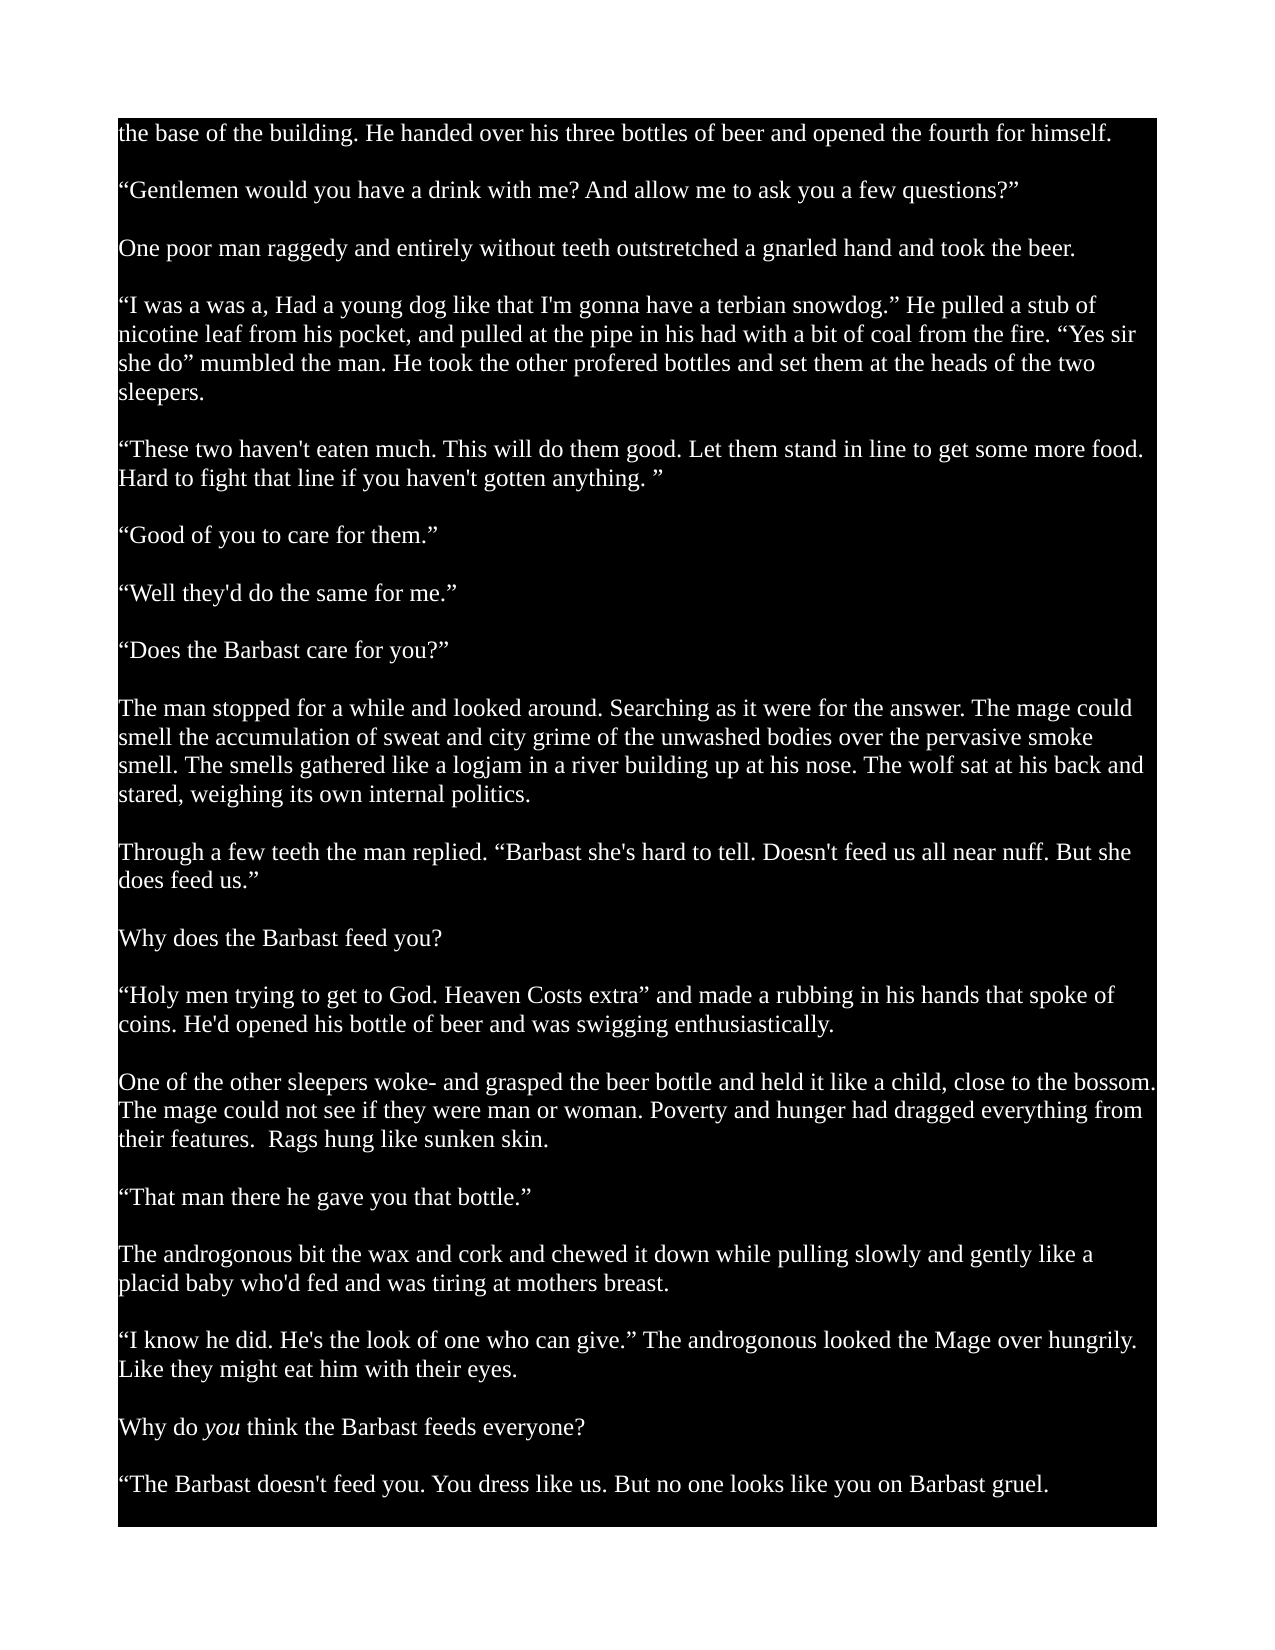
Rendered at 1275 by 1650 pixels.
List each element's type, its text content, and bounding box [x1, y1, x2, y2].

text One of the other sleepers woke- and grasped the beer bottle and held it like a child, close to the bossom. The mage could not see if they were man or woman. Poverty and hunger had dragged everything from their features. Rags hung like sunken skin. “That man there he gave you that bottle.” The androgonous bit the wax and cork and chewed it down while pulling slowly and gently like a placid baby who'd fed and was tiring at mothers breast. “I know he did. He's the look of one who can give.” The androgonous looked the Mage over hungrily. Like they might eat him with their eyes. Why do you think the Barbast feeds everyone? “The Barbast doesn't feed you. You dress like us. But no one looks like you on Barbast gruel. [118, 1067, 1157, 1527]
text the base of the building. He handed over his three bottles of beer and opened the fourth for himself. “Gentlemen would you have a drink with me? And allow me to ask you a few questions?” One poor man raggedy and entirely without teeth outstretched a gnarled hand and took the beer. “I was a was a, Had a young dog like that I'm gonna have a terbian snowdog.” He pulled a stub of nicotine leaf from his pocket, and pulled at the pipe in his had with a bit of coal from the fire. “Yes sir she do” mumbled the man. He took the other profered bottles and set them at the heads of the two sleepers. “These two haven't eaten much. This will do them good. Let them stand in line to get some more food. Hard to fight that line if you haven't gotten anything. ” “Good of you to care for them.” “Well they'd do the same for me.” “Does the Barbast care for you?” [118, 118, 1157, 664]
text The man stopped for a while and looked around. Searching as it were for the answer. The mage could smell the accumulation of sweat and city grime of the unwashed bodies over the pervasive smoke smell. The smells gathered like a logjam in a river building up at his nose. The wolf sat at his back and stared, weighing its own internal politics. Through a few teeth the man replied. “Barbast she's hard to tell. Doesn't feed us all near nuff. But she does feed us.” Why does the Barbast feed you? “Holy men trying to get to God. Heaven Costs extra” and made a rubbing in his hands that spoke of coins. He'd opened his bottle of beer and was swigging enthusiastically. [118, 693, 1157, 1038]
